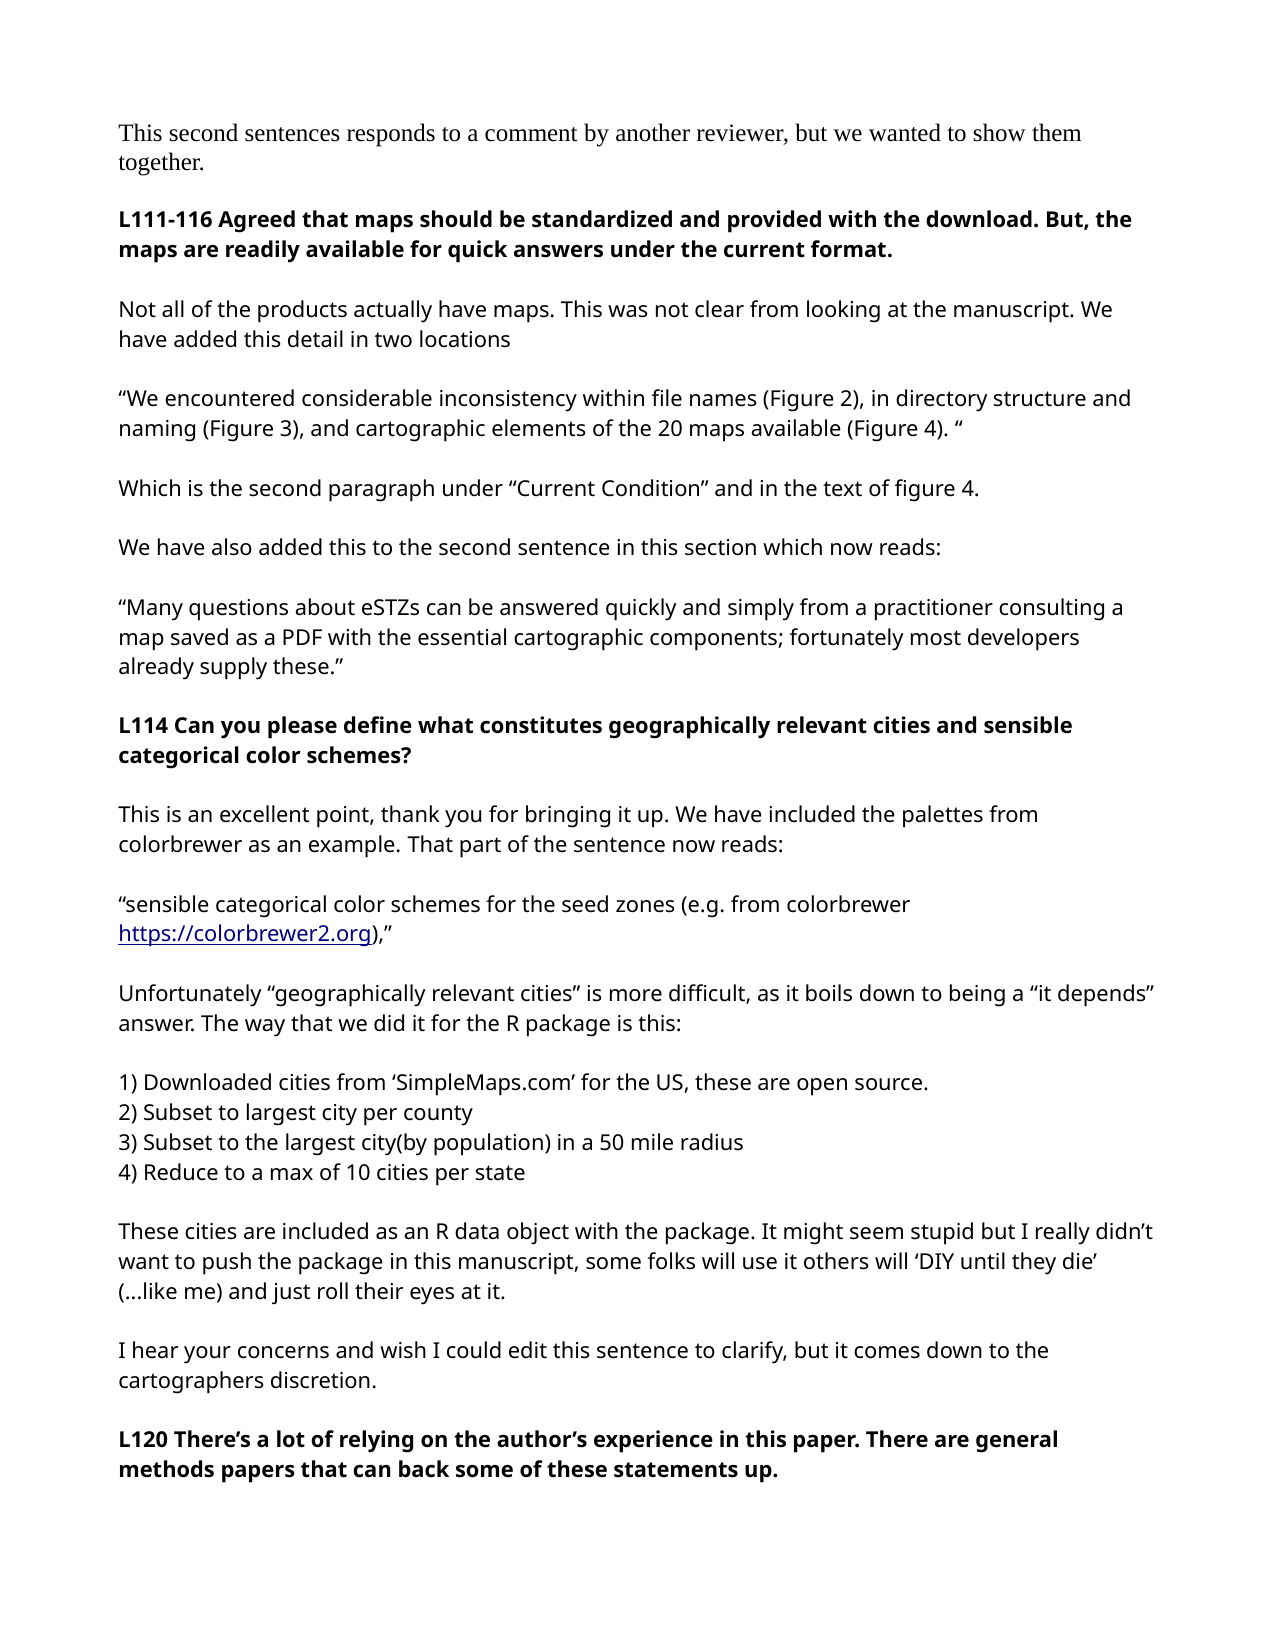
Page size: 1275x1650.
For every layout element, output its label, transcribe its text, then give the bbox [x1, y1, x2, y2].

text 1) Downloaded cities from ‘SimpleMaps.com’ for the US, these are open source. [118, 1067, 1157, 1097]
text “sensible categorical color schemes for the seed zones (e.g. from colorbrewer https://colorbrewer2.org),” [118, 888, 1157, 948]
text Unfortunately “geographically relevant cities” is more difficult, as it boils down to being a “it depends” answer. The way that we did it for the R package is this: [118, 978, 1157, 1037]
text These cities are included as an R data object with the package. It might seem stupid but I really didn’t want to push the package in this manuscript, some folks will use it others will ‘DIY until they die’ (...like me) and just roll their eyes at it. [118, 1216, 1157, 1306]
text We have also added this to the second sentence in this section which now reads: [118, 532, 1157, 562]
text “Many questions about eSTZs can be answered quickly and simply from a practitioner consulting a map saved as a PDF with the essential cartographic components; fortunately most developers already supply these.” [118, 592, 1157, 681]
text L114 Can you please define what constitutes geographically relevant cities and sensible categorical color schemes? [118, 681, 1157, 769]
text This is an excellent point, thank you for bringing it up. We have included the palettes from colorbrewer as an example. That part of the sentence now reads: [118, 799, 1157, 859]
text I hear your concerns and wish I could edit this sentence to clarify, but it comes down to the cartographers discretion. [118, 1335, 1157, 1395]
text L120 There’s a lot of relying on the author’s experience in this paper. There are general methods papers that can back some of these statements up. [118, 1395, 1157, 1483]
text Which is the second paragraph under “Current Condition” and in the text of figure 4. [118, 472, 1157, 502]
text 4) Reduce to a max of 10 cities per state [118, 1157, 1157, 1186]
text L111-116 Agreed that maps should be standardized and provided with the download. But, the maps are readily available for quick answers under the current format. [118, 176, 1157, 264]
text Not all of the products actually have maps. This was not clear from looking at the manuscript. We have added this detail in two locations [118, 294, 1157, 353]
text This second sentences responds to a comment by another reviewer, but we wanted to show them together. [118, 118, 1157, 176]
text “We encountered considerable inconsistency within file names (Figure 2), in directory structure and naming (Figure 3), and cartographic elements of the 20 maps available (Figure 4). “ [118, 383, 1157, 443]
text 2) Subset to largest city per county [118, 1097, 1157, 1127]
text 3) Subset to the largest city(by population) in a 50 mile radius [118, 1127, 1157, 1157]
